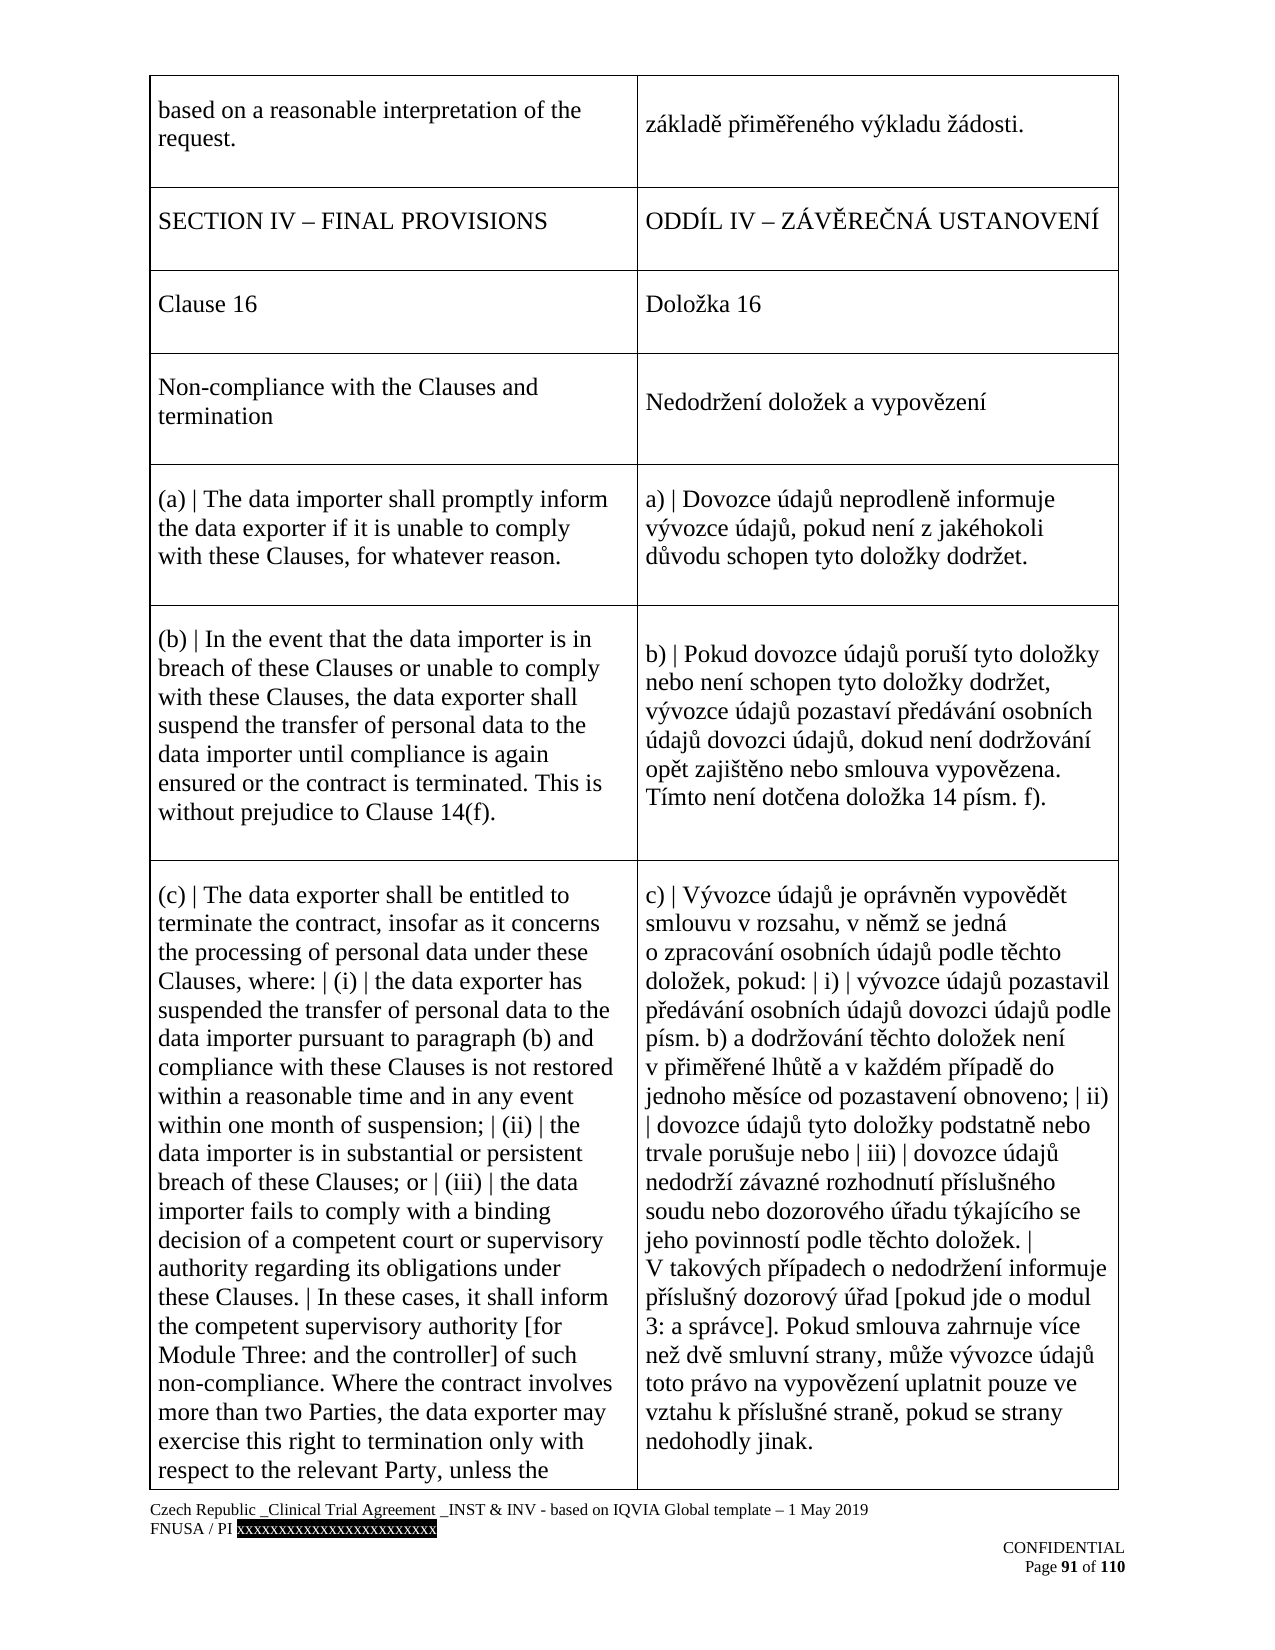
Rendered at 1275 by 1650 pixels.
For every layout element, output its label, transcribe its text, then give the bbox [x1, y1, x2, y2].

table_cell [1119, 270, 1124, 352]
table_cell základě přiměřeného výkladu žádosti. [638, 76, 1118, 187]
table_cell a) | Dovozce údajů neprodleně informuje vývozce údajů, pokud není z jakéhokoli důvodu schopen tyto doložky dodržet. [638, 465, 1118, 604]
table_cell [1119, 860, 1124, 1489]
table_cell (a) | The data importer shall promptly inform the data exporter if it is unable to comply with these Clauses, for whatever reason. [151, 465, 637, 604]
table_cell [1119, 464, 1124, 604]
table_cell c) | Vývozce údajů je oprávněn vypovědět smlouvu v rozsahu, v němž se jedná o zpracování osobních údajů podle těchto doložek, pokud: | i) | vývozce údajů pozastavil předávání osobních údajů dovozci údajů podle písm. b) a dodržování těchto doložek není v přiměřené lhůtě a v každém případě do jednoho měsíce od pozastavení obnoveno; | ii) | dovozce údajů tyto doložky podstatně nebo trvale porušuje nebo | iii) | dovozce údajů nedodrží závazné rozhodnutí příslušného soudu nebo dozorového úřadu týkajícího se jeho povinností podle těchto doložek. | V takových případech o nedodržení informuje příslušný dozorový úřad [pokud jde o modul 3: a správce]. Pokud smlouva zahrnuje více než dvě smluvní strany, může vývozce údajů toto právo na vypovězení uplatnit pouze ve vztahu k příslušné straně, pokud se strany nedohodly jinak. [638, 861, 1118, 1489]
table_cell Doložka 16 [638, 271, 1118, 352]
table_cell [1119, 75, 1124, 187]
table_cell [1119, 353, 1124, 464]
table_cell SECTION IV – FINAL PROVISIONS [151, 188, 637, 269]
table_cell ODDÍL IV – ZÁVĚREČNÁ USTANOVENÍ [638, 188, 1118, 269]
table_cell b) | Pokud dovozce údajů poruší tyto doložky nebo není schopen tyto doložky dodržet, vývozce údajů pozastaví předávání osobních údajů dovozci údajů, dokud není dodržování opět zajištěno nebo smlouva vypovězena. Tímto není dotčena doložka 14 písm. f). [638, 606, 1118, 860]
table_cell (c) | The data exporter shall be entitled to terminate the contract, insofar as it concerns the processing of personal data under these Clauses, where: | (i) | the data exporter has suspended the transfer of personal data to the data importer pursuant to paragraph (b) and compliance with these Clauses is not restored within a reasonable time and in any event within one month of suspension; | (ii) | the data importer is in substantial or persistent breach of these Clauses; or | (iii) | the data importer fails to comply with a binding decision of a competent court or supervisory authority regarding its obligations under these Clauses. | In these cases, it shall inform the competent supervisory authority [for Module Three: and the controller] of such non-compliance. Where the contract involves more than two Parties, the data exporter may exercise this right to termination only with respect to the relevant Party, unless the [151, 861, 637, 1489]
table_cell based on a reasonable interpretation of the request. [151, 76, 637, 187]
table_cell (b) | In the event that the data importer is in breach of these Clauses or unable to comply with these Clauses, the data exporter shall suspend the transfer of personal data to the data importer until compliance is again ensured or the contract is terminated. This is without prejudice to Clause 14(f). [151, 606, 637, 860]
table_cell [1119, 605, 1124, 860]
table_cell Clause 16 [151, 271, 637, 352]
table_cell [1119, 187, 1124, 269]
table_cell Non-compliance with the Clauses and termination [151, 354, 637, 464]
table_cell Nedodržení doložek a vypovězení [638, 354, 1118, 464]
